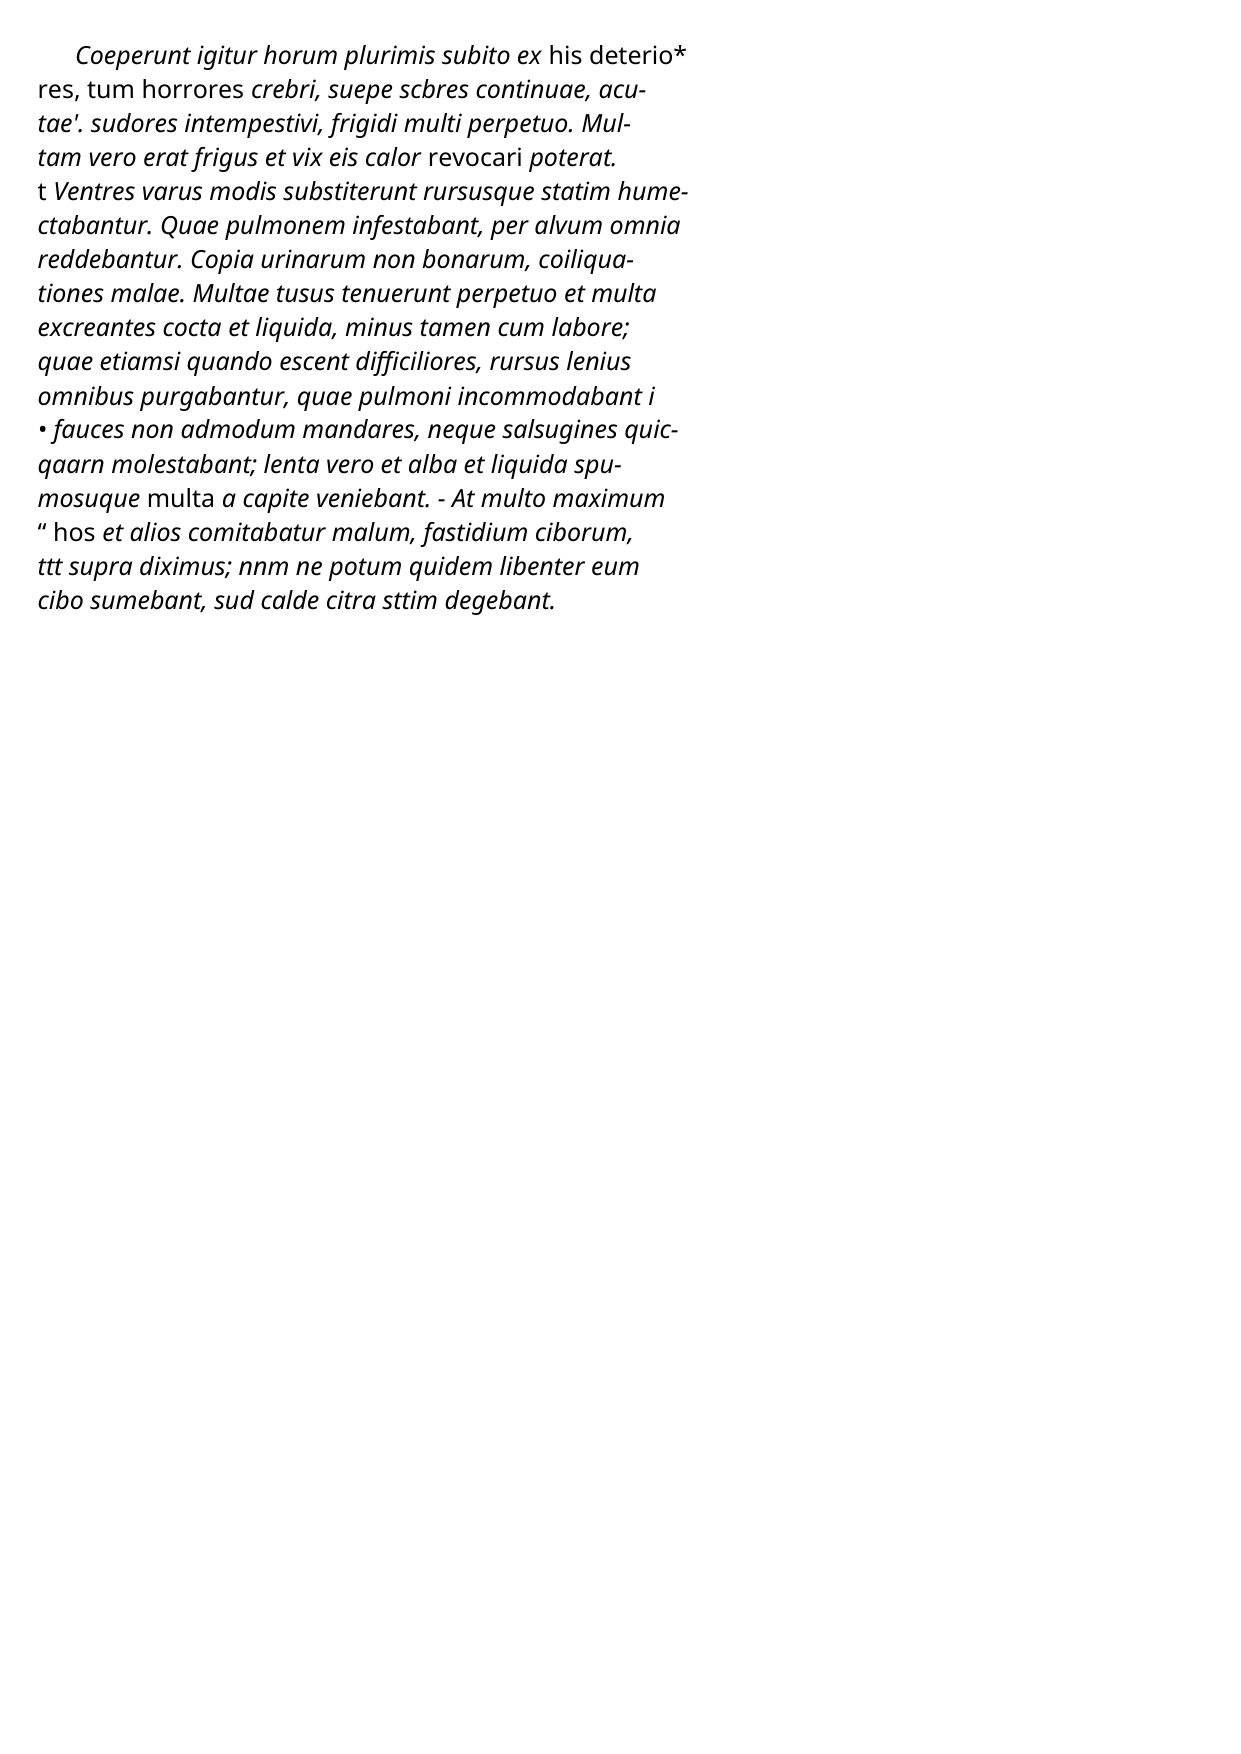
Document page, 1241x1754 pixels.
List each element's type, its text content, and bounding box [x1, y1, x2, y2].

text Coeperunt igitur horum plurimis subito ex his deterio* res, tum horrores crebri, suepe scbres continuae, acu- tae'. sudores intempestivi, frigidi multi perpetuo. Mul- tam vero erat frigus et vix eis calor revocari poterat. t Ventres varus modis substiterunt rursusque statim hume- ctabantur. Quae pulmonem infestabant, per alvum omnia reddebantur. Copia urinarum non bonarum, coiliqua- tiones malae. Multae tusus tenuerunt perpetuo et multa excreantes cocta et liquida, minus tamen cum labore; quae etiamsi quando escent difficiliores, rursus lenius omnibus purgabantur, quae pulmoni incommodabant i • fauces non admodum mandares, neque salsugines quic- qaarn molestabant; lenta vero et alba et liquida spu- mosuque multa a capite veniebant. - At multo maximum “ hos et alios comitabatur malum, fastidium ciborum, ttt supra diximus; nnm ne potum quidem libenter eum cibo sumebant, sud calde citra sttim degebant. [37, 37, 1203, 617]
